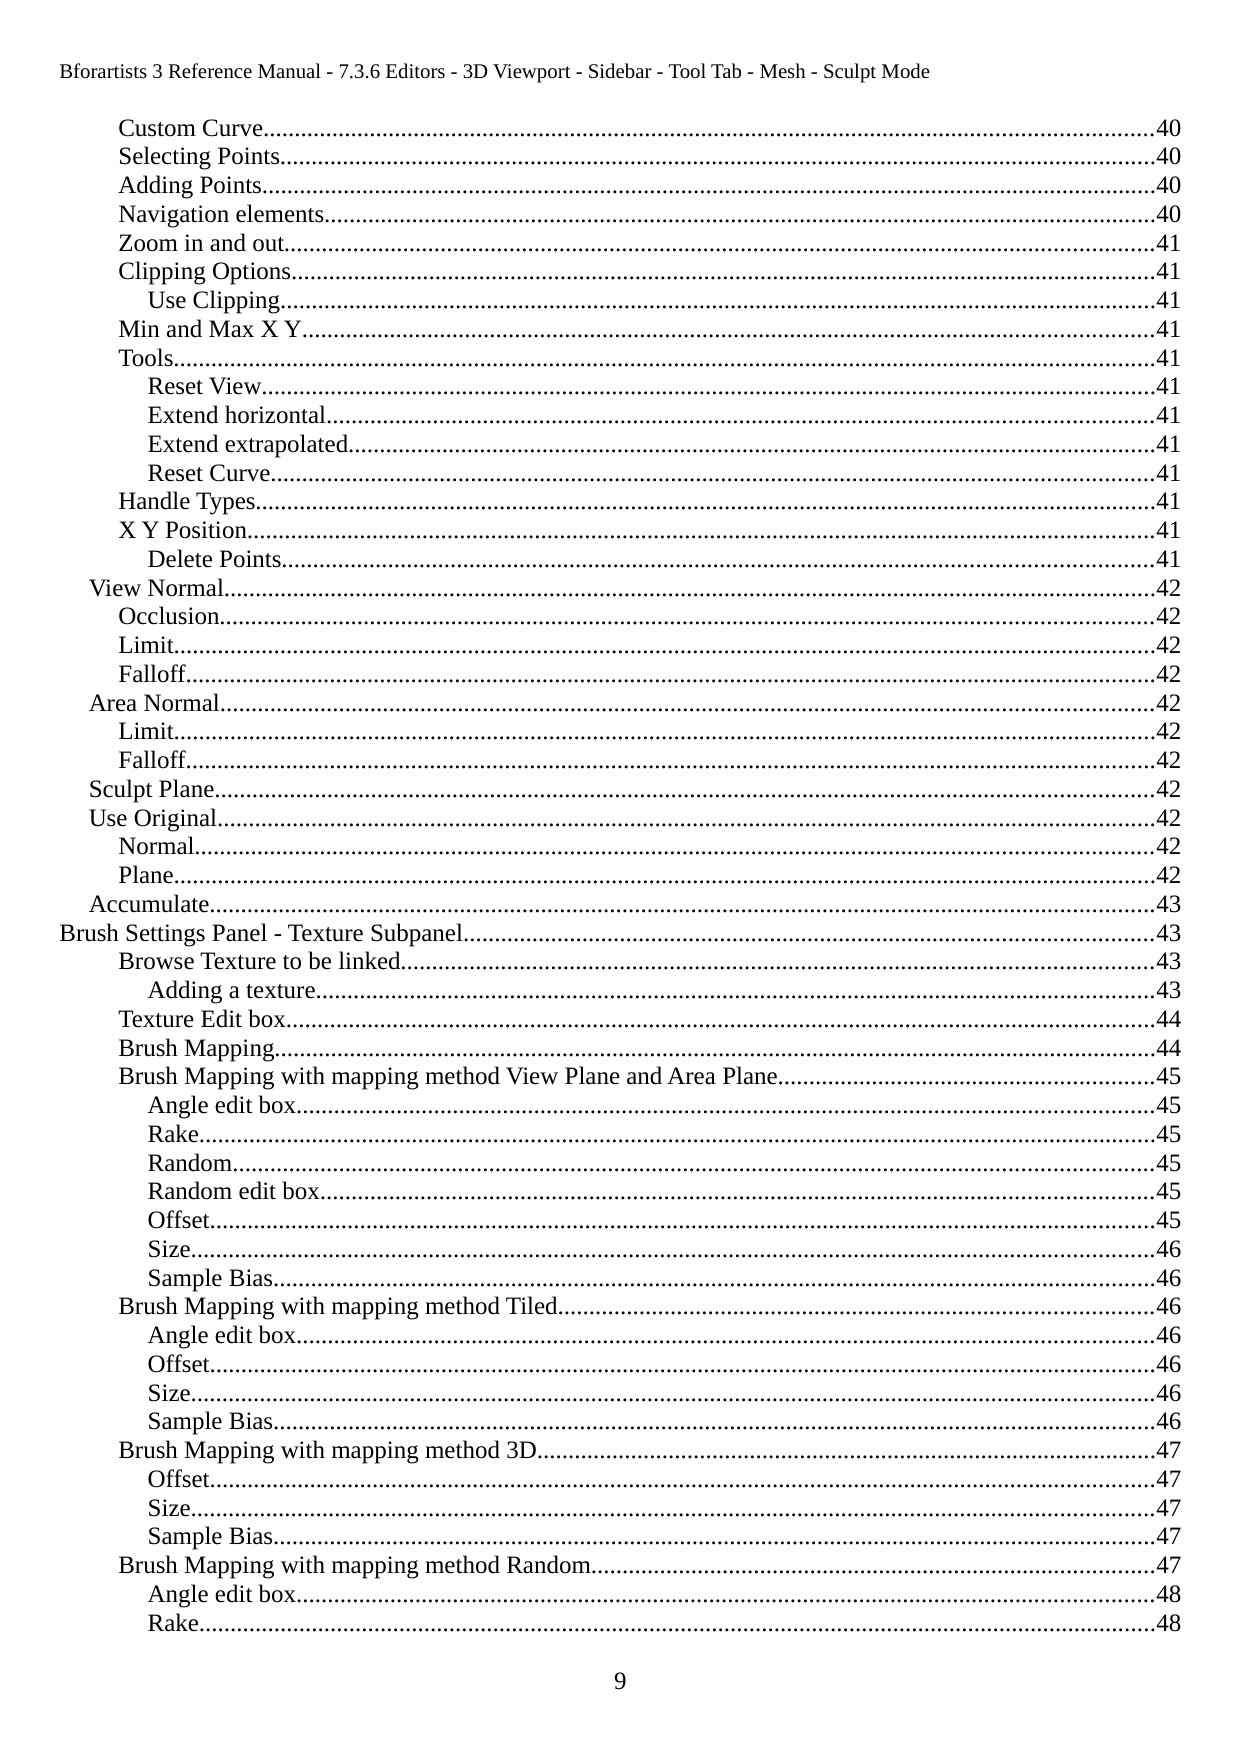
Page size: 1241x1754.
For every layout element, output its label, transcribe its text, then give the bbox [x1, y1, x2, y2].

text X Y Position 41 [118, 515, 1181, 544]
text Brush Mapping with mapping method 3D 47 [118, 1435, 1181, 1464]
text Sample Bias 47 [147, 1521, 1181, 1550]
text Offset 45 [147, 1205, 1181, 1234]
text Reset View 41 [147, 371, 1181, 400]
text Brush Mapping with mapping method Random 47 [118, 1550, 1181, 1579]
text Browse Texture to be linked 43 [118, 946, 1181, 975]
text Falloff 42 [118, 659, 1181, 688]
text Rake 48 [147, 1608, 1181, 1636]
text Sculpt Plane 42 [88, 774, 1181, 803]
text Brush Mapping with mapping method View Plane and Area Plane 45 [118, 1061, 1181, 1090]
text Texture Edit box 44 [118, 1004, 1181, 1033]
text Navigation elements 40 [118, 199, 1181, 228]
text Plane 42 [118, 860, 1181, 889]
text Area Normal 42 [88, 688, 1181, 716]
text Reset Curve 41 [147, 458, 1181, 486]
text Extend horizontal 41 [147, 400, 1181, 429]
text Occlusion 42 [118, 601, 1181, 630]
text Brush Settings Panel - Texture Subpanel 43 [59, 918, 1181, 946]
text Use Original 42 [88, 803, 1181, 831]
text Custom Curve 40 [118, 113, 1181, 141]
text Brush Mapping 44 [118, 1033, 1181, 1061]
text Accumulate 43 [88, 889, 1181, 918]
text Limit 42 [118, 630, 1181, 659]
text Size 46 [147, 1378, 1181, 1406]
text Angle edit box 48 [147, 1579, 1181, 1608]
text Tools 41 [118, 343, 1181, 371]
text Clipping Options 41 [118, 256, 1181, 285]
text Extend extrapolated 41 [147, 429, 1181, 458]
text Sample Bias 46 [147, 1406, 1181, 1435]
text Brush Mapping with mapping method Tiled 46 [118, 1291, 1181, 1320]
text Random edit box 45 [147, 1176, 1181, 1205]
text Min and Max X Y 41 [118, 314, 1181, 343]
text View Normal 42 [88, 573, 1181, 601]
text Offset 47 [147, 1464, 1181, 1493]
text Size 47 [147, 1493, 1181, 1521]
text Angle edit box 46 [147, 1320, 1181, 1349]
text Sample Bias 46 [147, 1263, 1181, 1291]
text Rake 45 [147, 1119, 1181, 1148]
text Handle Types 41 [118, 486, 1181, 515]
text Angle edit box 45 [147, 1090, 1181, 1119]
text Adding a texture 43 [147, 975, 1181, 1004]
text Size 46 [147, 1234, 1181, 1263]
text Falloff 42 [118, 745, 1181, 774]
text Offset 46 [147, 1349, 1181, 1378]
text Adding Points 40 [118, 170, 1181, 199]
text Normal 42 [118, 831, 1181, 860]
text Limit 42 [118, 716, 1181, 745]
text Use Clipping 41 [147, 285, 1181, 314]
text Zoom in and out 41 [118, 228, 1181, 256]
text Random 45 [147, 1148, 1181, 1176]
text Delete Points 41 [147, 544, 1181, 573]
text Selecting Points 40 [118, 141, 1181, 170]
